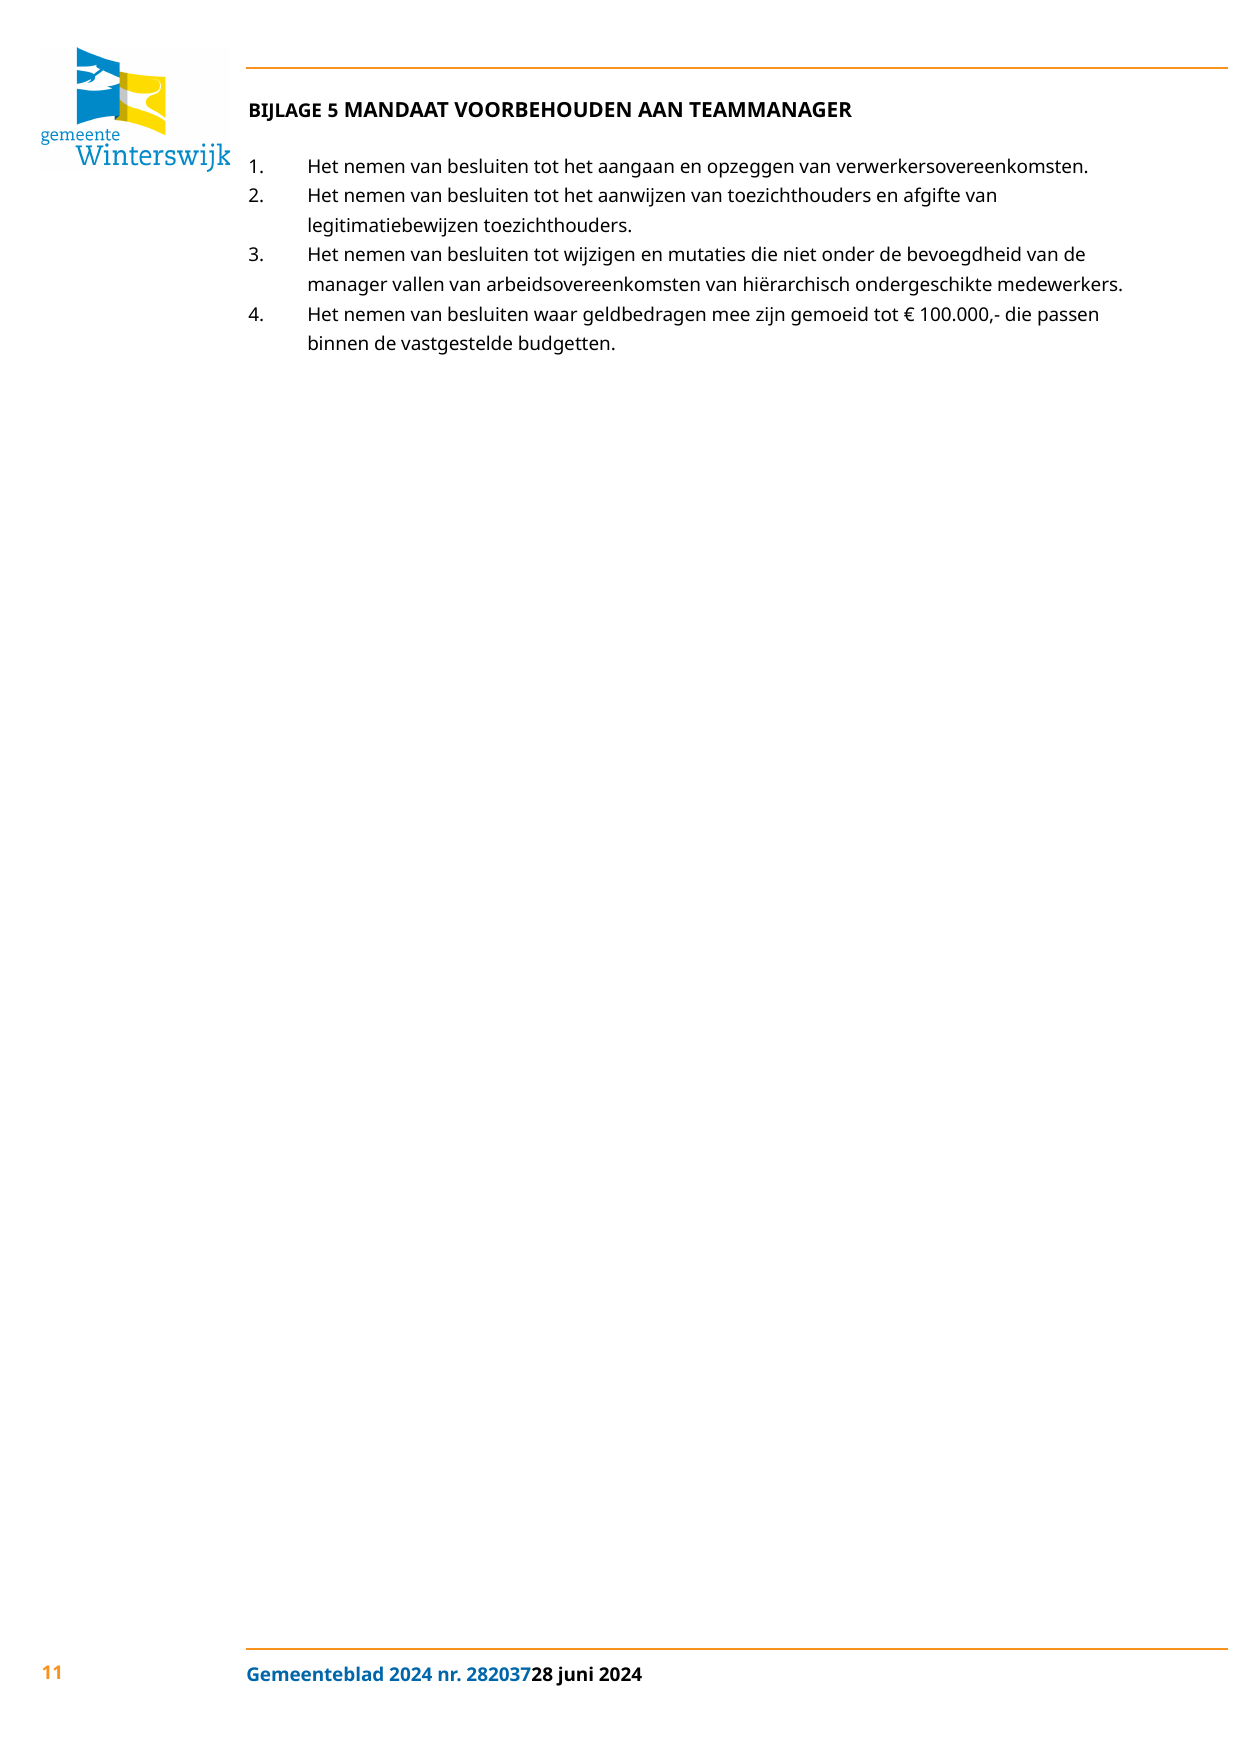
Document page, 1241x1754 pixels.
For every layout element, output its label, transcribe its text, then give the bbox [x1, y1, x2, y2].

text BIJLAGE 5 MANDAAT VOORBEHOUDEN AAN TEAMMANAGER [248, 95, 1152, 123]
picture [225, 153, 231, 162]
list Het nemen van besluiten tot wijzigen en mutaties die niet onder de bevoegdheid van de manager vallen van arbeidsovereenkomsten van hiërarchisch ondergeschikte medewerkers. [248, 242, 1152, 297]
list Het nemen van besluiten waar geldbedragen mee zijn gemoeid tot € 100.000,- die passen binnen de vastgestelde budgetten. [248, 301, 1152, 356]
picture [41, 47, 231, 172]
list Het nemen van besluiten tot het aanwijzen van toezichthouders en afgifte van legitimatiebewijzen toezichthouders. [248, 182, 1152, 238]
list Het nemen van besluiten tot het aangaan en opzeggen van verwerkersovereenkomsten. [248, 153, 1152, 179]
